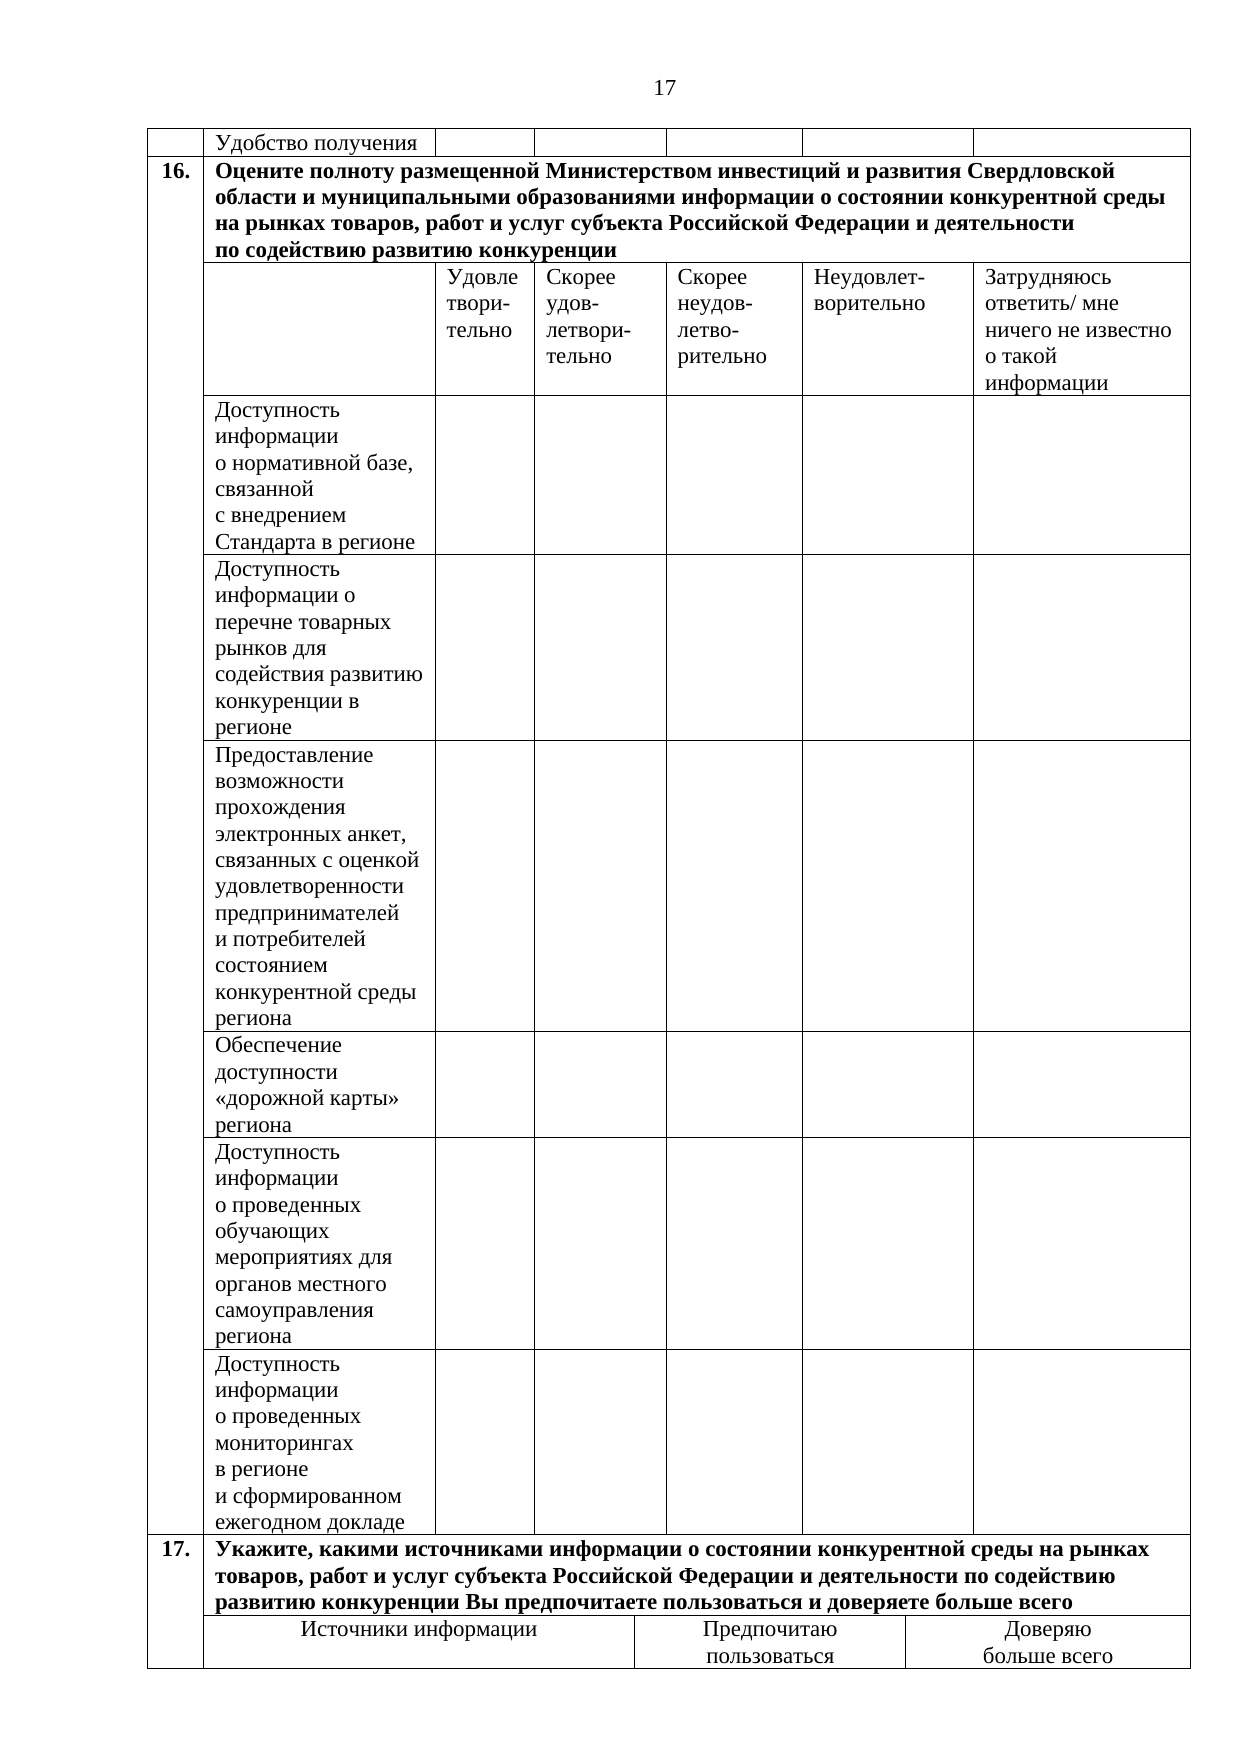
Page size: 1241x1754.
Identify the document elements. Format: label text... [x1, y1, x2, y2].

table_cell [535, 1032, 666, 1137]
table_cell Доступность информации о перечне товарных рынков для содействия развитию конкуренции в регионе [204, 555, 435, 739]
table_cell [436, 396, 534, 554]
table_cell 16. [148, 157, 203, 1534]
table_cell [667, 741, 802, 1031]
table_cell [436, 555, 534, 739]
table_cell Источники информации [204, 1616, 634, 1668]
table_cell [436, 1032, 534, 1137]
table_cell [667, 396, 802, 554]
table_cell [667, 1350, 802, 1534]
table_cell Затрудняюсь ответить/ мне ничего не известно о такой информации [974, 263, 1190, 395]
table_cell [974, 396, 1190, 554]
table_cell [803, 741, 973, 1031]
table_cell [803, 129, 973, 156]
table_cell 17. [148, 1535, 203, 1668]
table_cell Удовлетвори- тельно [436, 263, 534, 395]
table_cell Обеспечение доступности «дорожной карты» региона [204, 1032, 435, 1137]
table_cell [803, 555, 973, 739]
table_cell [535, 1350, 666, 1534]
table_cell [667, 555, 802, 739]
table_cell [974, 741, 1190, 1031]
table_cell [803, 1032, 973, 1137]
table_cell [436, 1138, 534, 1349]
table_cell [803, 1138, 973, 1349]
table_cell [535, 555, 666, 739]
table_cell Доверяю больше всего [906, 1616, 1190, 1668]
table_cell Предоставление возможности прохождения электронных анкет, связанных с оценкой удовлетворенности предпринимателей и потребителей состоянием конкурентной среды региона [204, 741, 435, 1031]
table_cell Укажите, какими источниками информации о состоянии конкурентной среды на рынках товаров, работ и услуг субъекта Российской Федерации и деятельности по содействию развитию конкуренции Вы предпочитаете пользоваться и доверяете больше всего [204, 1535, 1190, 1614]
table_cell Доступность информации о проведенных обучающих мероприятиях для органов местного самоуправления региона [204, 1138, 435, 1349]
table_cell [204, 263, 435, 395]
table_cell Неудовлет-ворительно [803, 263, 973, 395]
table_cell [148, 129, 203, 156]
table_cell [803, 396, 973, 554]
table_cell [667, 1138, 802, 1349]
table_cell [974, 1032, 1190, 1137]
table_cell [667, 129, 802, 156]
table_cell [535, 1138, 666, 1349]
table_cell [974, 1350, 1190, 1534]
table_cell [667, 1032, 802, 1137]
table_cell [974, 129, 1190, 156]
table_cell [436, 129, 534, 156]
table_cell Скорее неудов-летво-рительно [667, 263, 802, 395]
table_cell Доступность информации о проведенных мониторингах в регионе и сформированном ежегодном докладе [204, 1350, 435, 1534]
table_cell Удобство получения [204, 129, 435, 156]
table_cell [535, 741, 666, 1031]
table_cell [974, 1138, 1190, 1349]
table_cell Скорее удов-летвори-тельно [535, 263, 666, 395]
table_cell Предпочитаю пользоваться [635, 1616, 905, 1668]
table_cell [535, 396, 666, 554]
table_cell [436, 741, 534, 1031]
table_cell Доступность информации о нормативной базе, связанной с внедрением Стандарта в регионе [204, 396, 435, 554]
table_cell [803, 1350, 973, 1534]
table_cell Оцените полноту размещенной Министерством инвестиций и развития Свердловской области и муниципальными образованиями информации о состоянии конкурентной среды на рынках товаров, работ и услуг субъекта Российской Федерации и деятельности по содействию развитию конкуренции [204, 157, 1190, 262]
table_cell [974, 555, 1190, 739]
table_cell [535, 129, 666, 156]
table_cell [436, 1350, 534, 1534]
